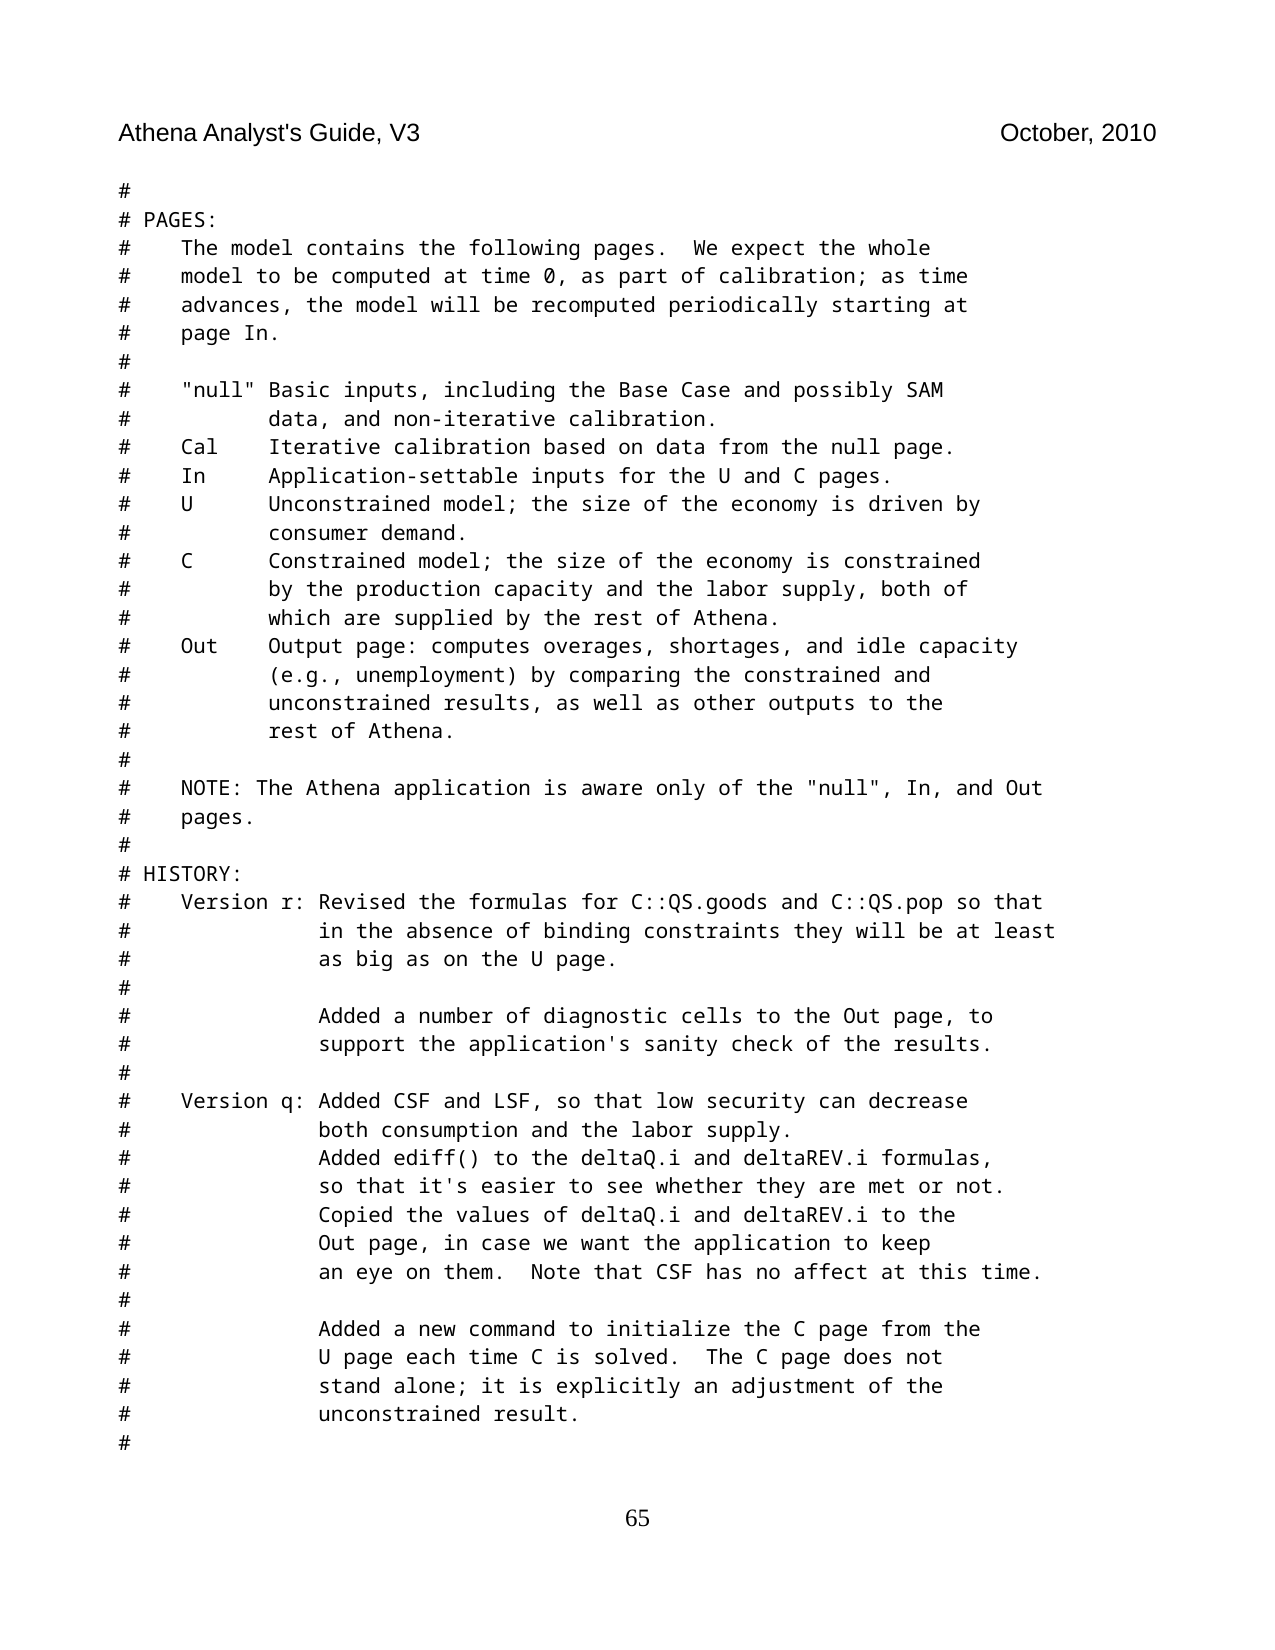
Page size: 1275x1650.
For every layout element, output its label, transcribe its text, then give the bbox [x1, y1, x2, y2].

text # "null" Basic inputs, including the Base Case and possibly SAM [118, 375, 1157, 404]
text # in the absence of binding constraints they will be at least [118, 916, 1157, 944]
text # Version q: Added CSF and LSF, so that low security can decrease [118, 1086, 1157, 1115]
text # [118, 973, 1157, 1001]
text # U Unconstrained model; the size of the economy is driven by [118, 489, 1157, 518]
text # support the application's sanity check of the results. [118, 1029, 1157, 1058]
text # unconstrained result. [118, 1399, 1157, 1428]
text # [118, 1058, 1157, 1086]
text # Added a new command to initialize the C page from the [118, 1314, 1157, 1342]
text # as big as on the U page. [118, 944, 1157, 973]
text # Out page, in case we want the application to keep [118, 1228, 1157, 1257]
text # by the production capacity and the labor supply, both of [118, 574, 1157, 603]
text # so that it's easier to see whether they are met or not. [118, 1172, 1157, 1200]
text # The model contains the following pages. We expect the whole [118, 233, 1157, 262]
text # rest of Athena. [118, 717, 1157, 745]
text # [118, 1428, 1157, 1456]
text # NOTE: The Athena application is aware only of the "null", In, and Out [118, 773, 1157, 802]
text # U page each time C is solved. The C page does not [118, 1342, 1157, 1371]
text # [118, 745, 1157, 773]
text # page In. [118, 318, 1157, 347]
text # pages. [118, 802, 1157, 830]
text # data, and non-iterative calibration. [118, 404, 1157, 432]
text # PAGES: [118, 205, 1157, 233]
text # Copied the values of deltaQ.i and deltaREV.i to the [118, 1200, 1157, 1228]
text # [118, 1285, 1157, 1314]
text # (e.g., unemployment) by comparing the constrained and [118, 660, 1157, 688]
text # Out Output page: computes overages, shortages, and idle capacity [118, 631, 1157, 660]
text # Added a number of diagnostic cells to the Out page, to [118, 1001, 1157, 1029]
text # C Constrained model; the size of the economy is constrained [118, 546, 1157, 574]
text # Version r: Revised the formulas for C::QS.goods and C::QS.pop so that [118, 887, 1157, 916]
text # which are supplied by the rest of Athena. [118, 603, 1157, 631]
text # [118, 347, 1157, 375]
text # stand alone; it is explicitly an adjustment of the [118, 1371, 1157, 1399]
text # both consumption and the labor supply. [118, 1115, 1157, 1143]
text # [118, 830, 1157, 859]
text # [118, 176, 1157, 205]
text # HISTORY: [118, 859, 1157, 887]
text # advances, the model will be recomputed periodically starting at [118, 290, 1157, 318]
text # unconstrained results, as well as other outputs to the [118, 688, 1157, 717]
text # Added ediff() to the deltaQ.i and deltaREV.i formulas, [118, 1143, 1157, 1172]
text # In Application-settable inputs for the U and C pages. [118, 461, 1157, 489]
text # consumer demand. [118, 518, 1157, 546]
text # Cal Iterative calibration based on data from the null page. [118, 432, 1157, 461]
text # an eye on them. Note that CSF has no affect at this time. [118, 1257, 1157, 1285]
text # model to be computed at time 0, as part of calibration; as time [118, 262, 1157, 290]
